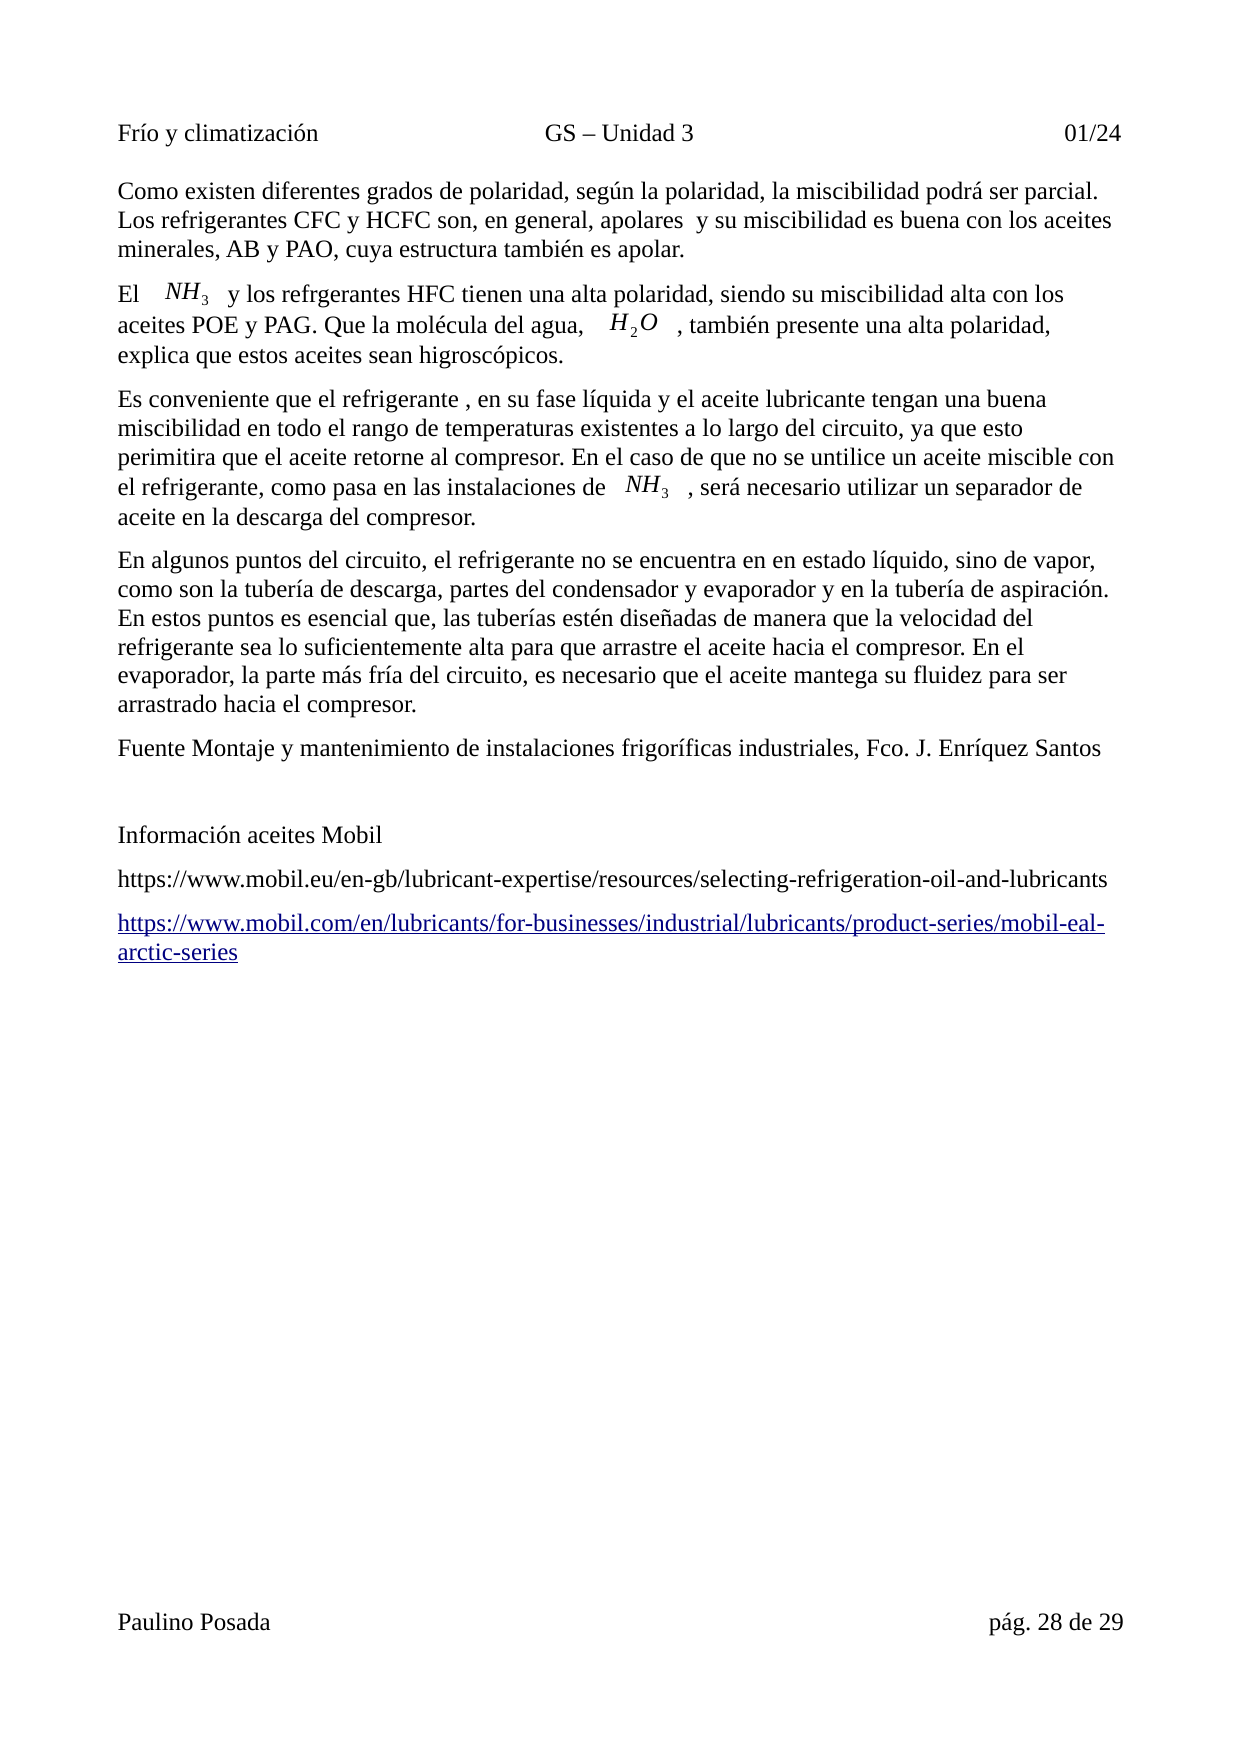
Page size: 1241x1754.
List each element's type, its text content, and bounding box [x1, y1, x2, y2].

text https://www.mobil.com/en/lubricants/for-businesses/industrial/lubricants/product-series/mobil-eal-arctic-series [117, 908, 1123, 965]
text Fuente Montaje y mantenimiento de instalaciones frigoríficas industriales, Fco. J. Enríquez Santos [117, 733, 1123, 762]
text Es conveniente que el refrigerante , en su fase líquida y el aceite lubricante tengan una buena miscibilidad en todo el rango de temperaturas existentes a lo largo del circuito, ya que esto perimitira que el aceite retorne al compresor. En el caso de que no se untilice un aceite miscible con el refrigerante, como pasa en las instalaciones de, será necesario utilizar un separador de aceite en la descarga del compresor. [117, 384, 1123, 530]
text En algunos puntos del circuito, el refrigerante no se encuentra en en estado líquido, sino de vapor, como son la tubería de descarga, partes del condensador y evaporador y en la tubería de aspiración. En estos puntos es esencial que, las tuberías estén diseñadas de manera que la velocidad del refrigerante sea lo suficientemente alta para que arrastre el aceite hacia el compresor. En el evaporador, la parte más fría del circuito, es necesario que el aceite mantega su fluidez para ser arrastrado hacia el compresor. [117, 545, 1123, 718]
text https://www.mobil.eu/en-gb/lubricant-expertise/resources/selecting-refrigeration-oil-and-lubricants [117, 864, 1123, 893]
text Información aceites Mobil [117, 820, 1123, 849]
text Como existen diferentes grados de polaridad, según la polaridad, la miscibilidad podrá ser parcial. Los refrigerantes CFC y HCFC son, en general, apolares y su miscibilidad es buena con los aceites minerales, AB y PAO, cuya estructura también es apolar. [117, 176, 1123, 263]
text El y los refrgerantes HFC tienen una alta polaridad, siendo su miscibilidad alta con los aceites POE y PAG. Que la molécula del agua, , también presente una alta polaridad, explica que estos aceites sean higroscópicos. [117, 278, 1123, 369]
